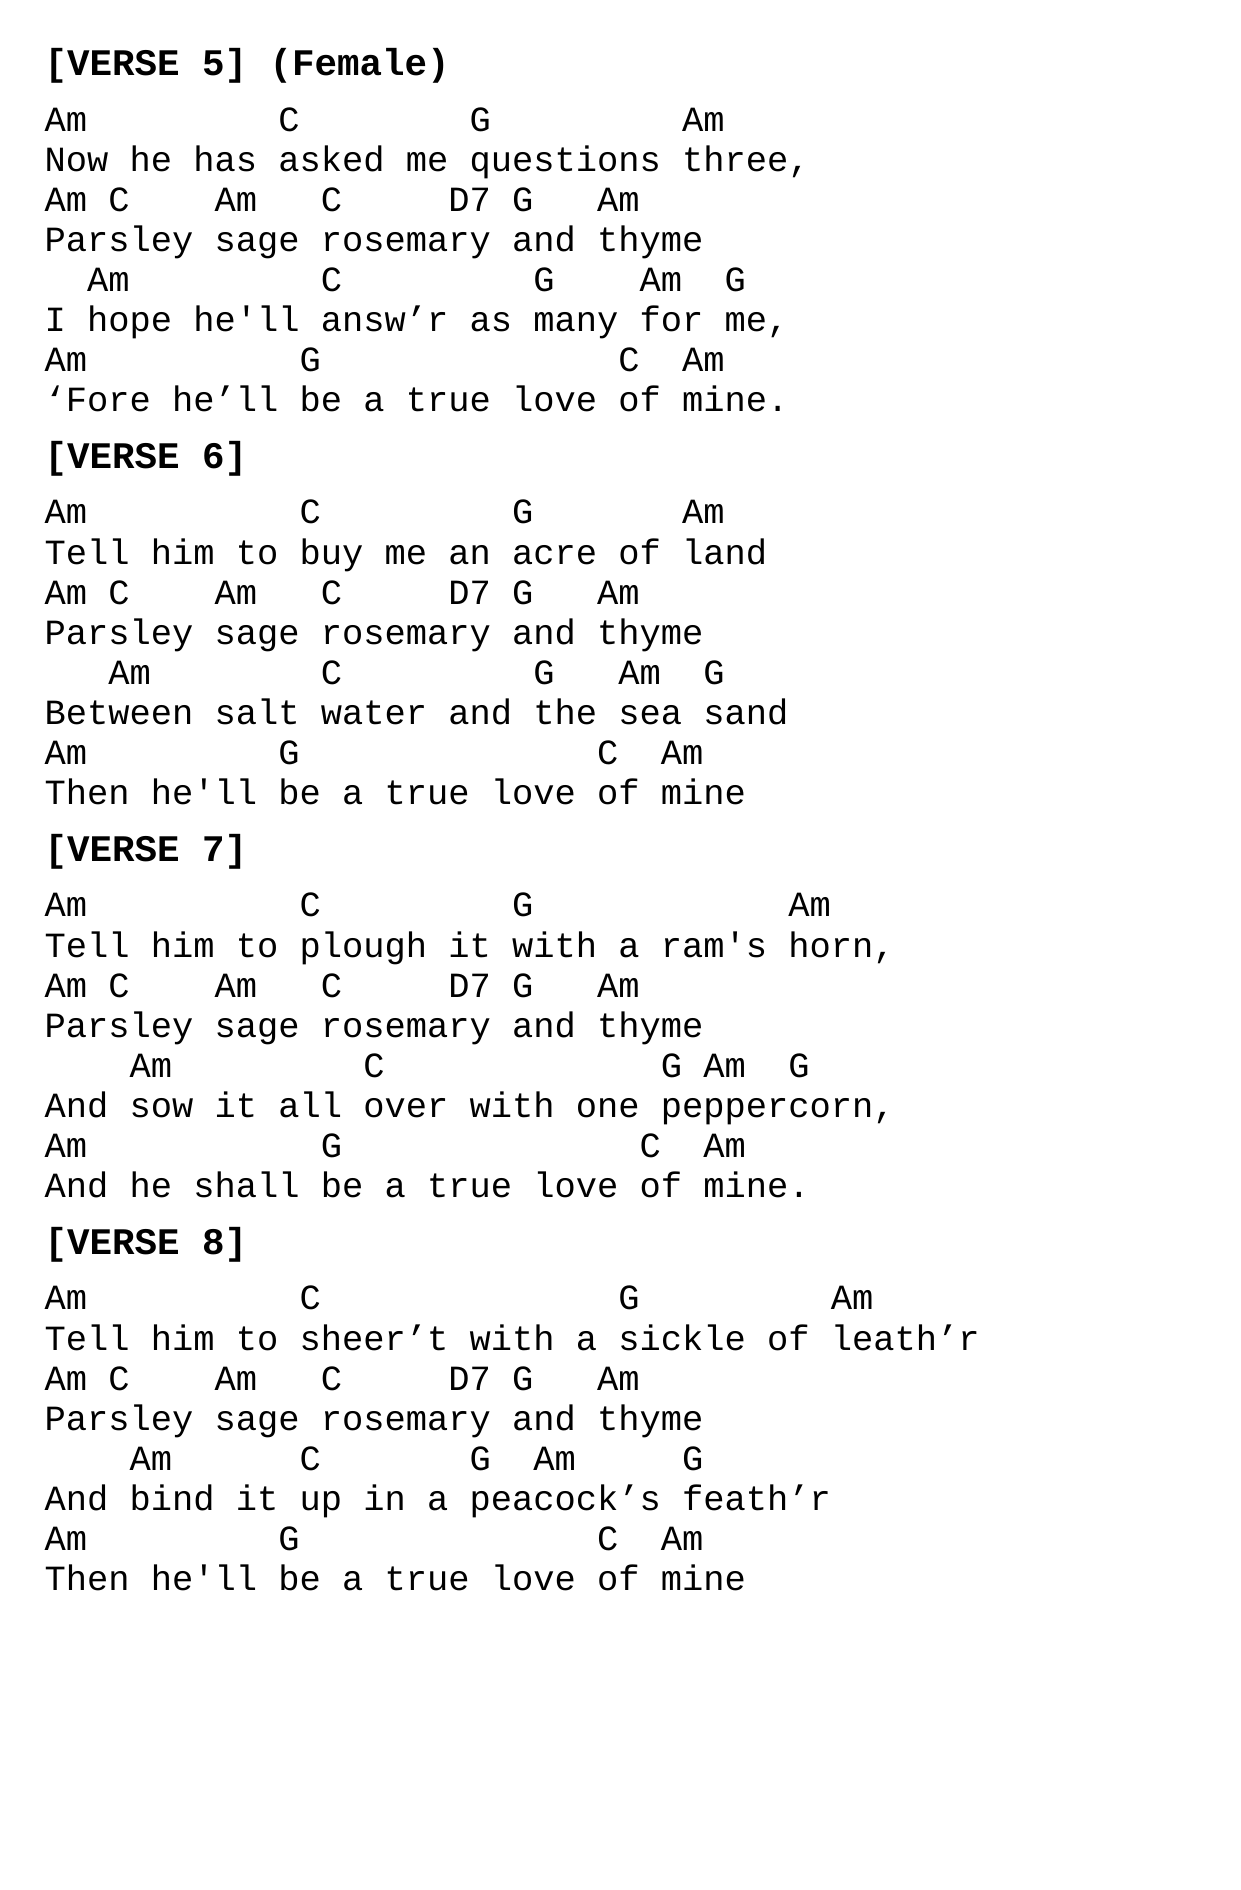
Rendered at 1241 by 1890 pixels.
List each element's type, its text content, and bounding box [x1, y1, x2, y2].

text Parsley sage rosemary and thyme [44, 222, 1063, 262]
text Parsley sage rosemary and thyme [44, 1008, 1063, 1048]
text Am C G Am G [44, 1441, 1063, 1481]
text Am C G Am [44, 1280, 1063, 1320]
text Tell him to plough it with a ram's horn, [44, 927, 1063, 968]
subtitle [VERSE 6] [44, 437, 1063, 480]
text Am G C Am [44, 1521, 1063, 1561]
text Am C Am C D7 G Am [44, 182, 1063, 222]
text Am C Am C D7 G Am [44, 1361, 1063, 1401]
text Am G C Am [44, 1128, 1063, 1168]
subtitle [VERSE 8] [44, 1223, 1063, 1266]
text And sow it all over with one peppercorn, [44, 1088, 1063, 1128]
text Tell him to buy me an acre of land [44, 534, 1063, 575]
text Then he'll be a true love of mine [44, 775, 1063, 815]
text Tell him to sheer’t with a sickle of leath’r [44, 1320, 1063, 1361]
text Am G C Am [44, 735, 1063, 775]
text Am C G Am [44, 887, 1063, 927]
text Am C G Am G [44, 262, 1063, 302]
text Parsley sage rosemary and thyme [44, 1401, 1063, 1441]
text Now he has asked me questions three, [44, 142, 1063, 182]
text Am C G Am G [44, 655, 1063, 695]
text Parsley sage rosemary and thyme [44, 615, 1063, 655]
text Am G C Am [44, 342, 1063, 382]
text Between salt water and the sea sand [44, 695, 1063, 735]
subtitle [VERSE 5] (Female) [44, 44, 1063, 87]
text Then he'll be a true love of mine [44, 1561, 1063, 1601]
text I hope he'll answ’r as many for me, [44, 302, 1063, 342]
text ‘Fore he’ll be a true love of mine. [44, 382, 1063, 422]
text Am C Am C D7 G Am [44, 968, 1063, 1008]
subtitle [VERSE 7] [44, 830, 1063, 873]
text Am C G Am [44, 494, 1063, 534]
text Am C G Am [44, 102, 1063, 142]
text And bind it up in a peacock’s feath’r [44, 1481, 1063, 1521]
text Am C G Am G [44, 1048, 1063, 1088]
text Am C Am C D7 G Am [44, 575, 1063, 615]
text And he shall be a true love of mine. [44, 1168, 1063, 1208]
